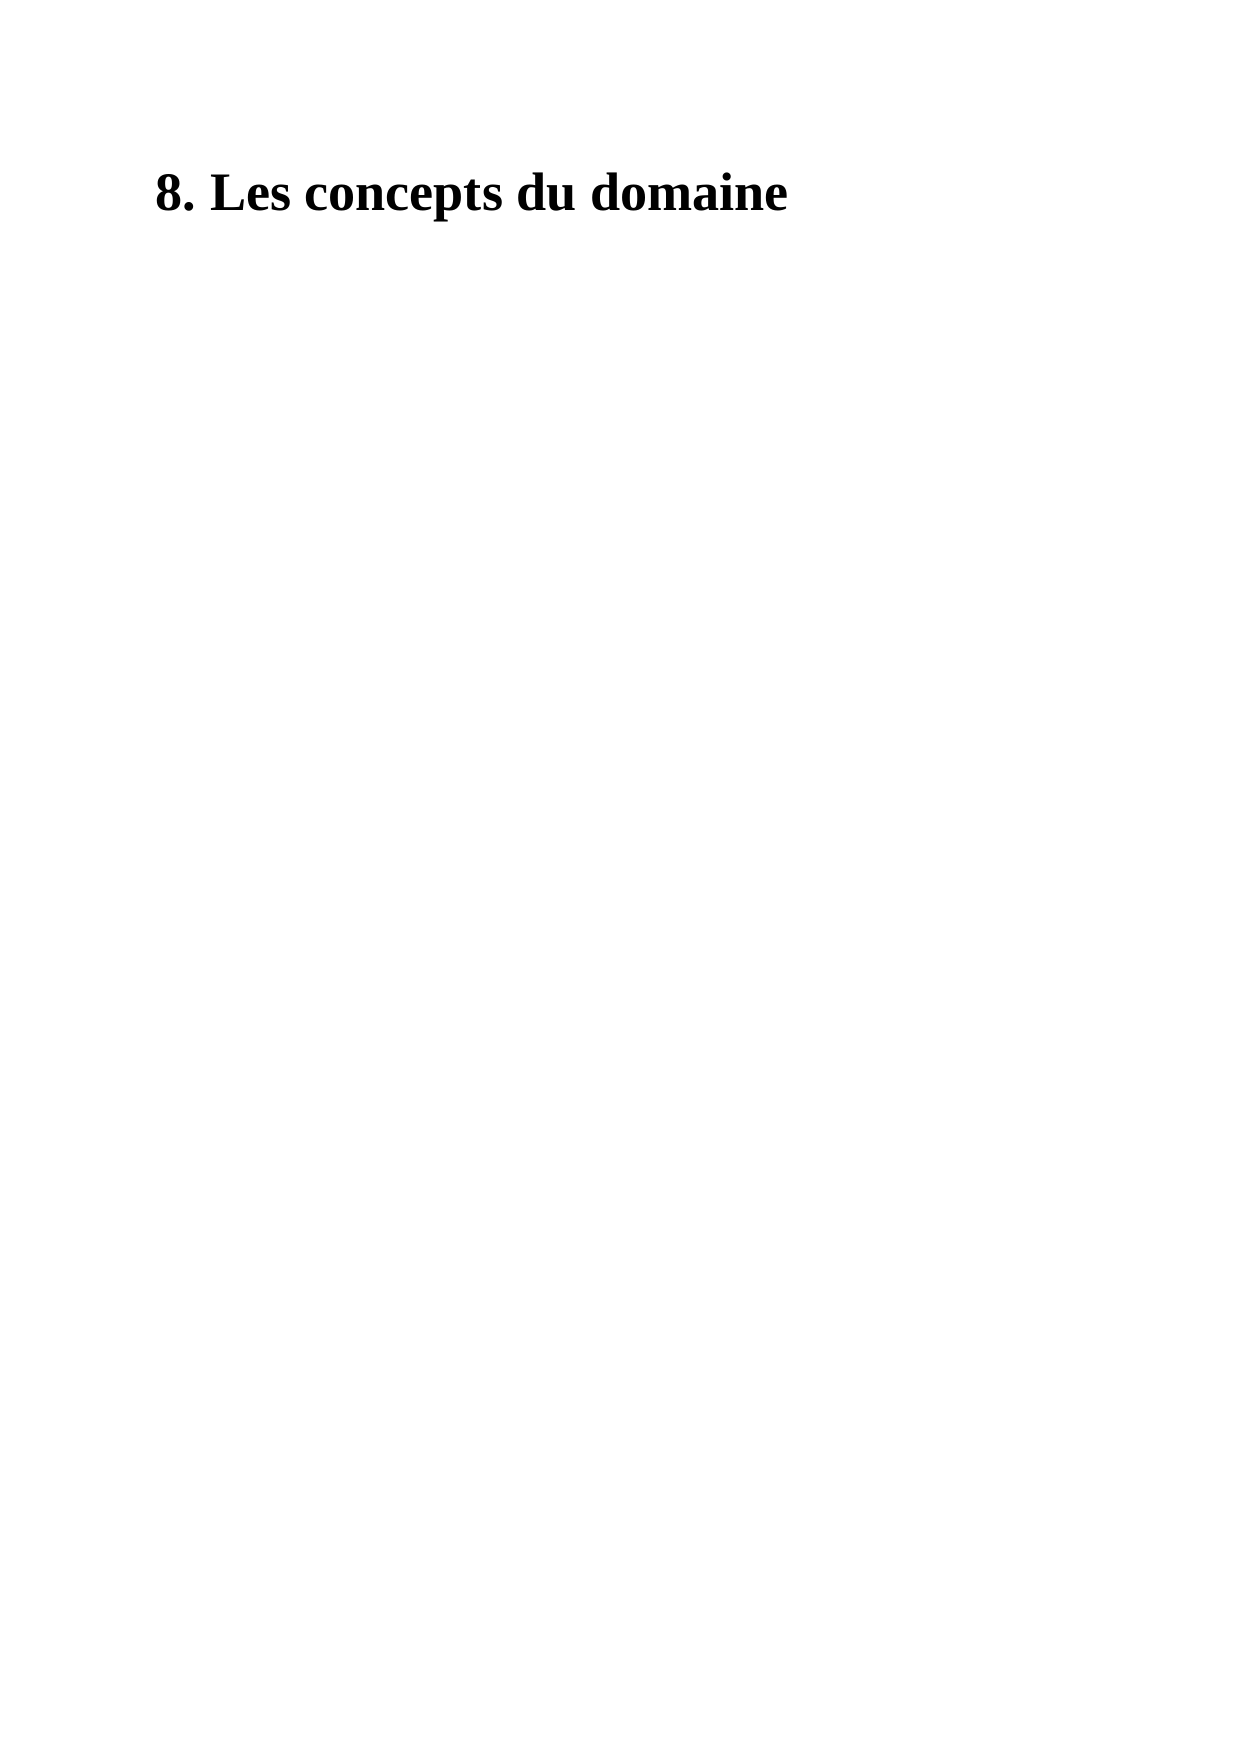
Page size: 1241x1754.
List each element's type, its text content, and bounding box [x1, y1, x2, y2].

subtitle Les concepts du domaine [156, 159, 1122, 222]
